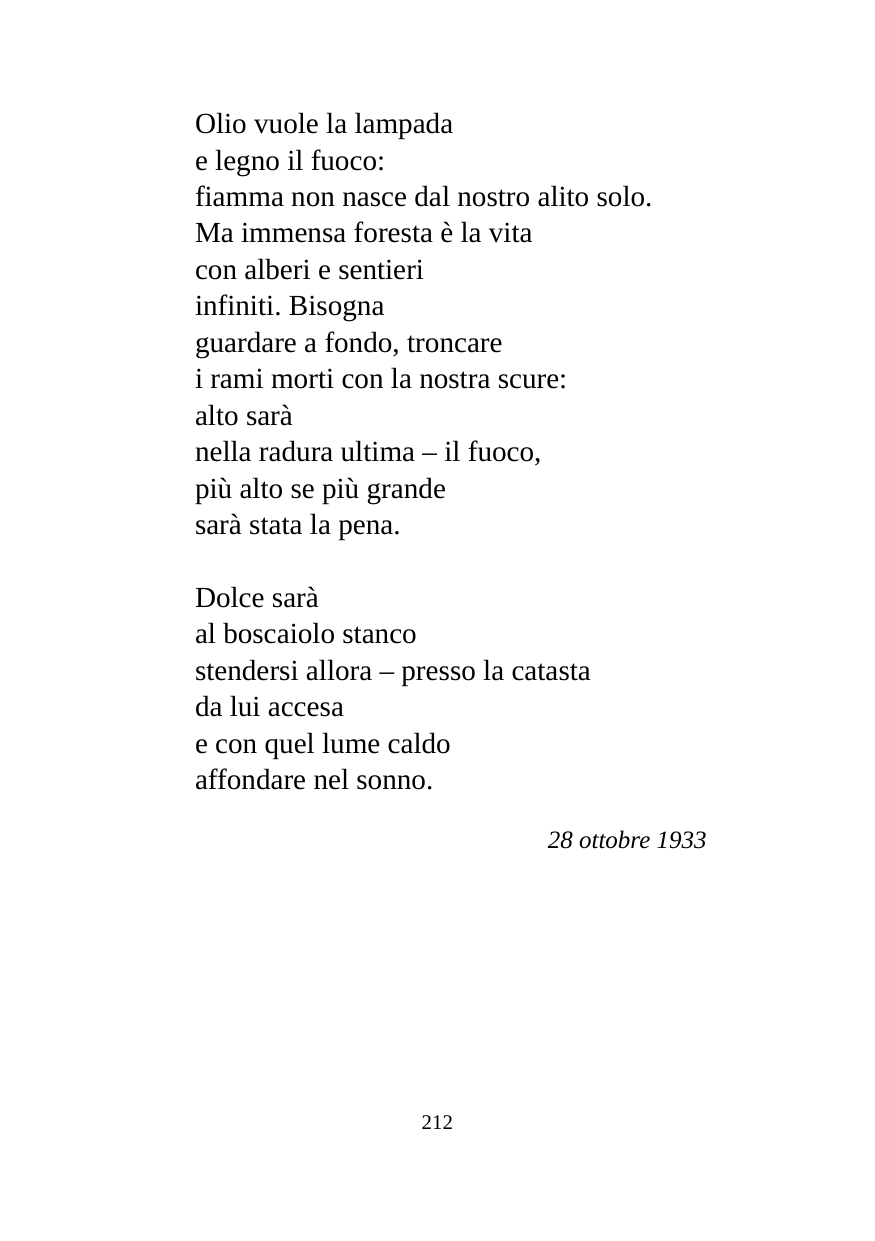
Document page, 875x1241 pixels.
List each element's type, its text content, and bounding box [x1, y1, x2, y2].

text e con quel lume caldo [195, 726, 768, 759]
text più alto se più grande [195, 471, 768, 504]
text sarà stata la pena. [195, 507, 768, 541]
text Dolce sarà [195, 580, 768, 614]
text stendersi allora – presso la catasta [195, 653, 768, 687]
text nella radura ultima – il fuoco, [195, 434, 768, 468]
text affondare nel sonno. [195, 762, 768, 796]
text 28 ottobre 1933 [106, 826, 709, 854]
text Olio vuole la lampada [195, 106, 768, 140]
text Ma immensa foresta è la vita [195, 216, 768, 249]
text alto sarà [195, 398, 768, 431]
text da lui accesa [195, 689, 768, 723]
text guardare a fondo, troncare [195, 325, 768, 358]
text i rami morti con la nostra scure: [195, 361, 768, 395]
text fiamma non nasce dal nostro alito solo. [195, 179, 768, 213]
text e legno il fuoco: [195, 143, 768, 176]
text infiniti. Bisogna [195, 288, 768, 322]
text con alberi e sentieri [195, 252, 768, 286]
text al boscaiolo stanco [195, 617, 768, 650]
